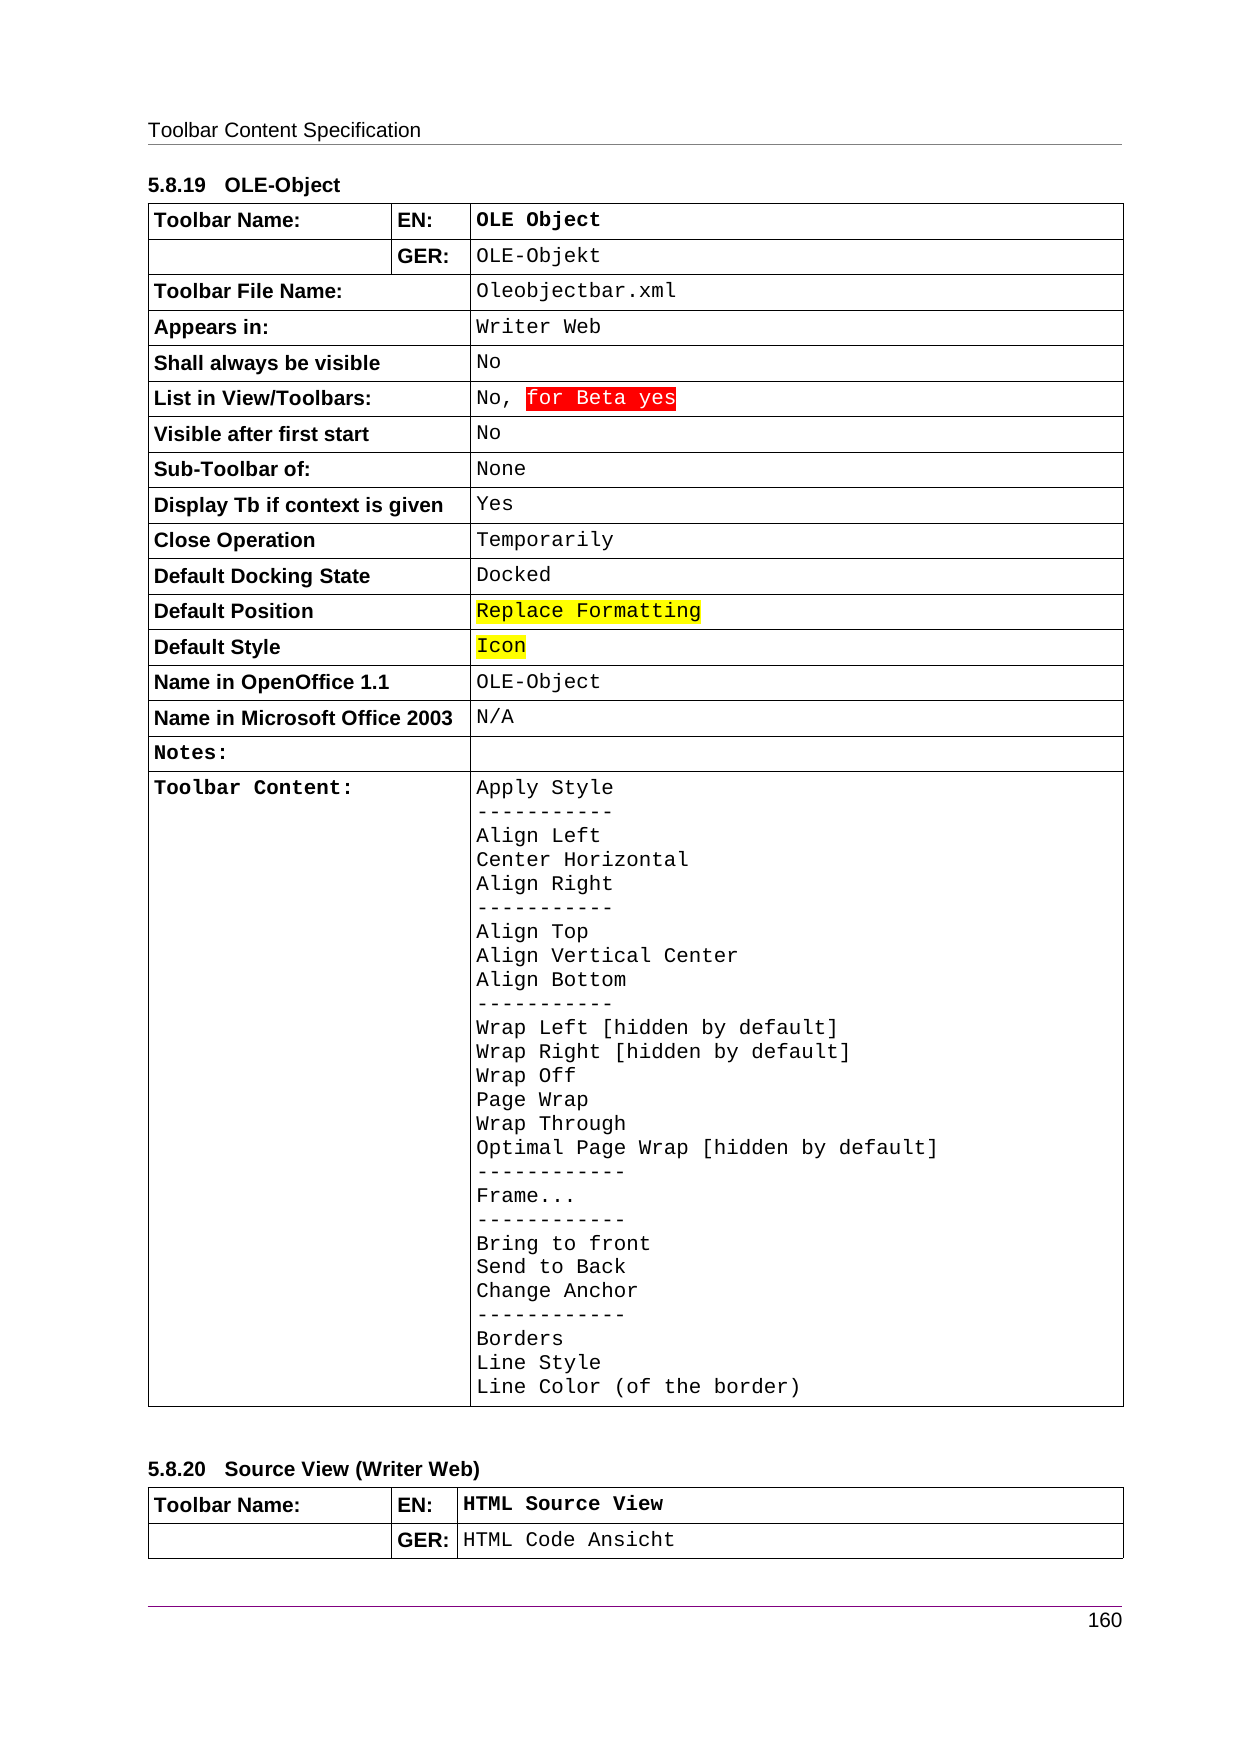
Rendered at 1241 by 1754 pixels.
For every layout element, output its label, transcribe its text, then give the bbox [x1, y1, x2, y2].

table_cell [149, 1524, 391, 1558]
table_cell OLE-Object [471, 666, 1123, 700]
table_header HTML Source View [458, 1488, 1123, 1523]
table_cell Name in OpenOffice 1.1 [149, 666, 470, 700]
table_cell No [471, 417, 1123, 452]
table_cell Yes [471, 488, 1123, 523]
table_header Toolbar Name: [149, 1488, 391, 1523]
table_cell GER: [392, 1524, 457, 1558]
table_cell HTML Code Ansicht [458, 1524, 1123, 1558]
table_cell Sub-Toolbar of: [149, 453, 470, 487]
table_cell Temporarily [471, 524, 1123, 558]
table_cell List in View/Toolbars: [149, 382, 470, 416]
table_header EN: [392, 204, 470, 239]
table_cell OLE-Objekt [471, 240, 1123, 274]
table_cell Toolbar File Name: [149, 275, 470, 310]
table_cell [471, 737, 1123, 771]
table_header EN: [392, 1488, 457, 1523]
table_cell Default Docking State [149, 559, 470, 594]
table_cell Default Position [149, 595, 470, 629]
table_cell Replace Formatting [471, 595, 1123, 629]
table_cell Visible after first start [149, 417, 470, 452]
table_cell Writer Web [471, 311, 1123, 345]
table_cell Shall always be visible [149, 346, 470, 381]
table_cell GER: [392, 240, 470, 274]
table_cell Notes: [149, 737, 470, 771]
subtitle OLE-Object [148, 174, 1122, 197]
table_cell Display Tb if context is given [149, 488, 470, 523]
table_cell Close Operation [149, 524, 470, 558]
table_cell Oleobjectbar.xml [471, 275, 1123, 310]
table_cell Apply Style ----------- Align Left Center Horizontal Align Right ----------- Align Top Align Vertical Center Align Bottom ----------- Wrap Left [hidden by default] Wrap Right [hidden by default] Wrap Off Page Wrap Wrap Through Optimal Page Wrap [hidden by default] ------------ Frame... ------------ Bring to front Send to Back Change Anchor ------------ Borders Line Style Line Color (of the border) [471, 772, 1123, 1406]
table_header OLE Object [471, 204, 1123, 239]
table_cell Docked [471, 559, 1123, 594]
table_cell N/A [471, 701, 1123, 736]
table_cell No, for Beta yes [471, 382, 1123, 416]
table_cell Name in Microsoft Office 2003 [149, 701, 470, 736]
table_cell Icon [471, 630, 1123, 665]
subtitle Source View (Writer Web) [148, 1458, 1122, 1481]
table_cell No [471, 346, 1123, 381]
table_cell Default Style [149, 630, 470, 665]
table_cell Toolbar Content: [149, 772, 470, 1406]
table_cell None [471, 453, 1123, 487]
table_cell [149, 240, 391, 274]
table_cell Appears in: [149, 311, 470, 345]
table_header Toolbar Name: [149, 204, 391, 239]
